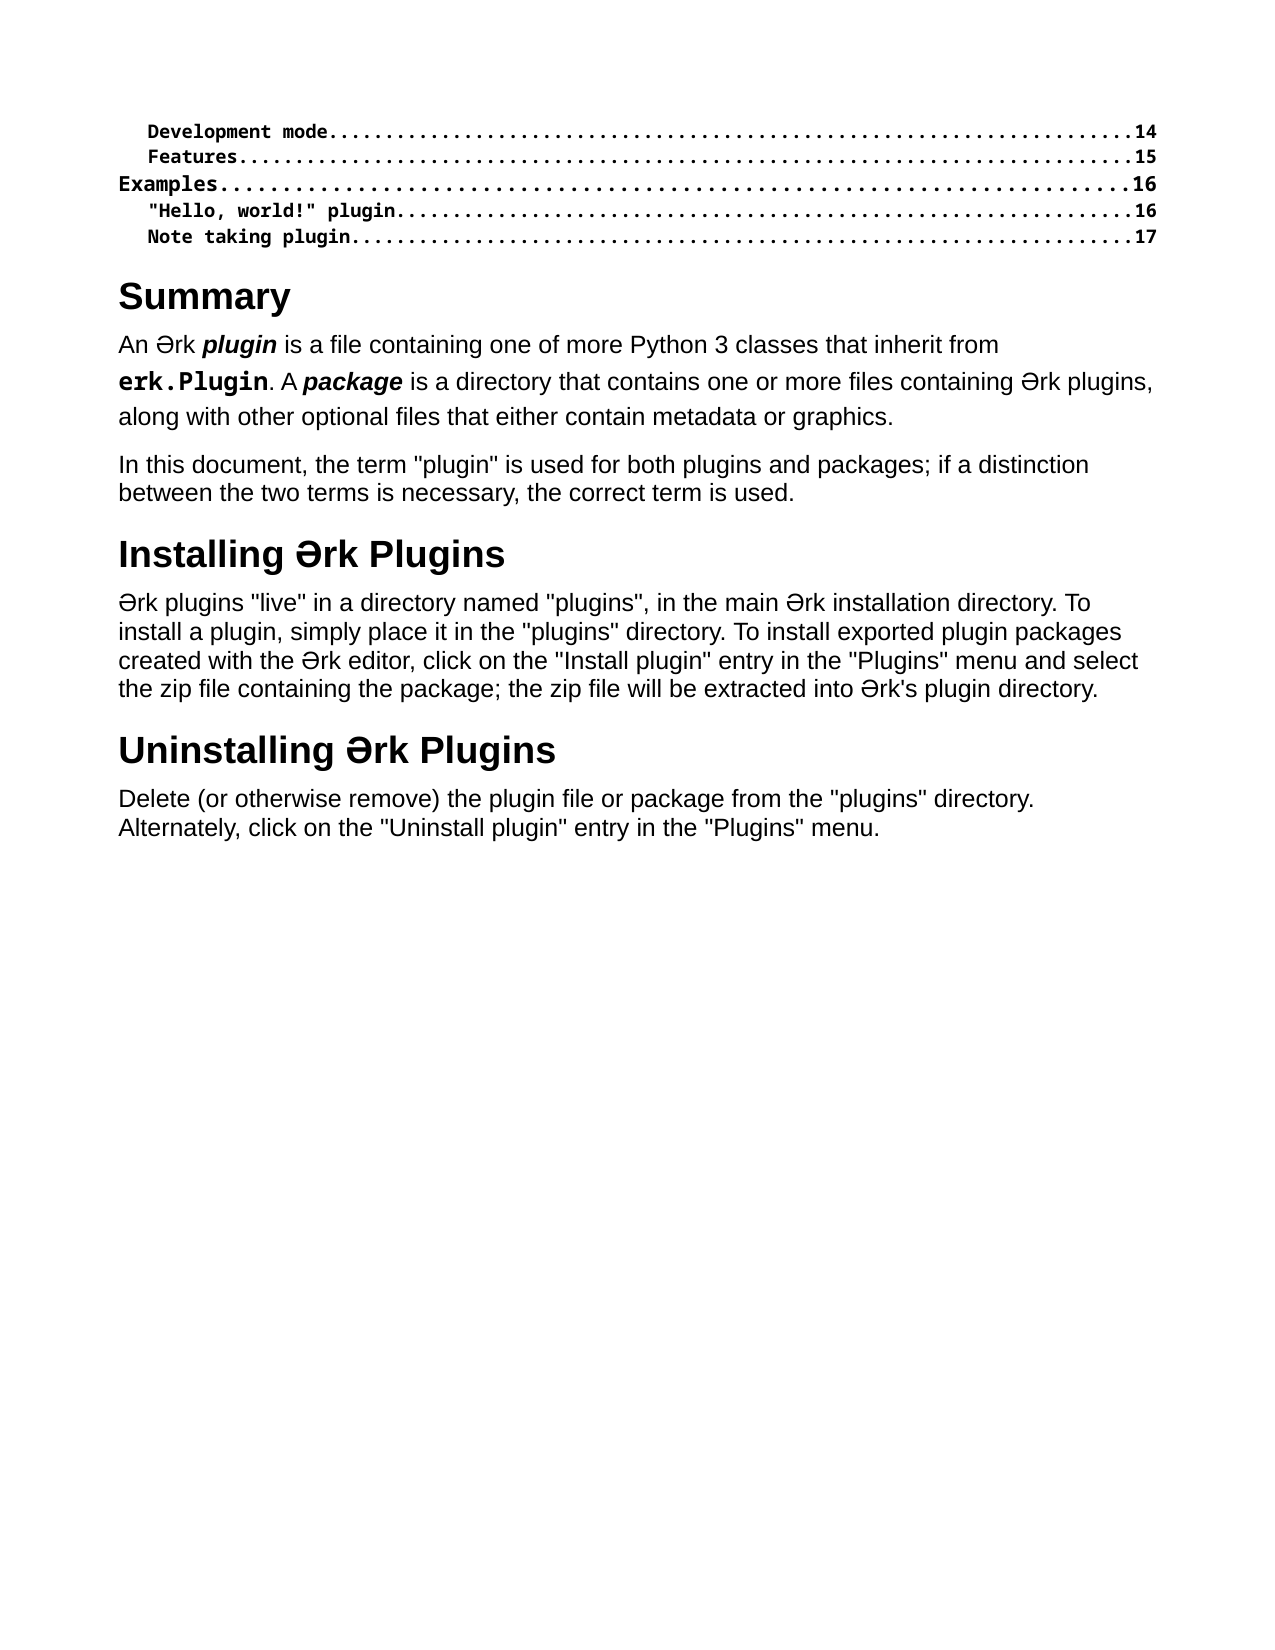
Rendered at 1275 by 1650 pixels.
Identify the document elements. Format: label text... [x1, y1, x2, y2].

text Note taking plugin 17 [148, 223, 1157, 249]
text Development mode 14 [148, 118, 1157, 144]
text In this document, the term "plugin" is used for both plugins and packages; if a distinction between the two terms is necessary, the correct term is used. [118, 449, 1157, 507]
text "Hello, world!" plugin 16 [148, 198, 1157, 223]
subtitle Summary [118, 274, 1157, 317]
text Examples 16 [118, 169, 1157, 198]
text Features 15 [148, 144, 1157, 169]
text An Ərk plugin is a file containing one of more Python 3 classes that inherit from erk.Plugin. A package is a directory that contains one or more files containing Ərk plugins, along with other optional files that either contain metadata or graphics. [118, 330, 1157, 431]
subtitle Uninstalling Ərk Plugins [118, 728, 1157, 772]
text Delete (or otherwise remove) the plugin file or package from the "plugins" directory. Alternately, click on the "Uninstall plugin" entry in the "Plugins" menu. [118, 784, 1157, 842]
text Ərk plugins "live" in a directory named "plugins", in the main Ərk installation directory. To install a plugin, simply place it in the "plugins" directory. To install exported plugin packages created with the Ərk editor, click on the "Install plugin" entry in the "Plugins" menu and select the zip file containing the package; the zip file will be extracted into Ərk's plugin directory. [118, 588, 1157, 703]
subtitle Installing Ərk Plugins [118, 532, 1157, 576]
